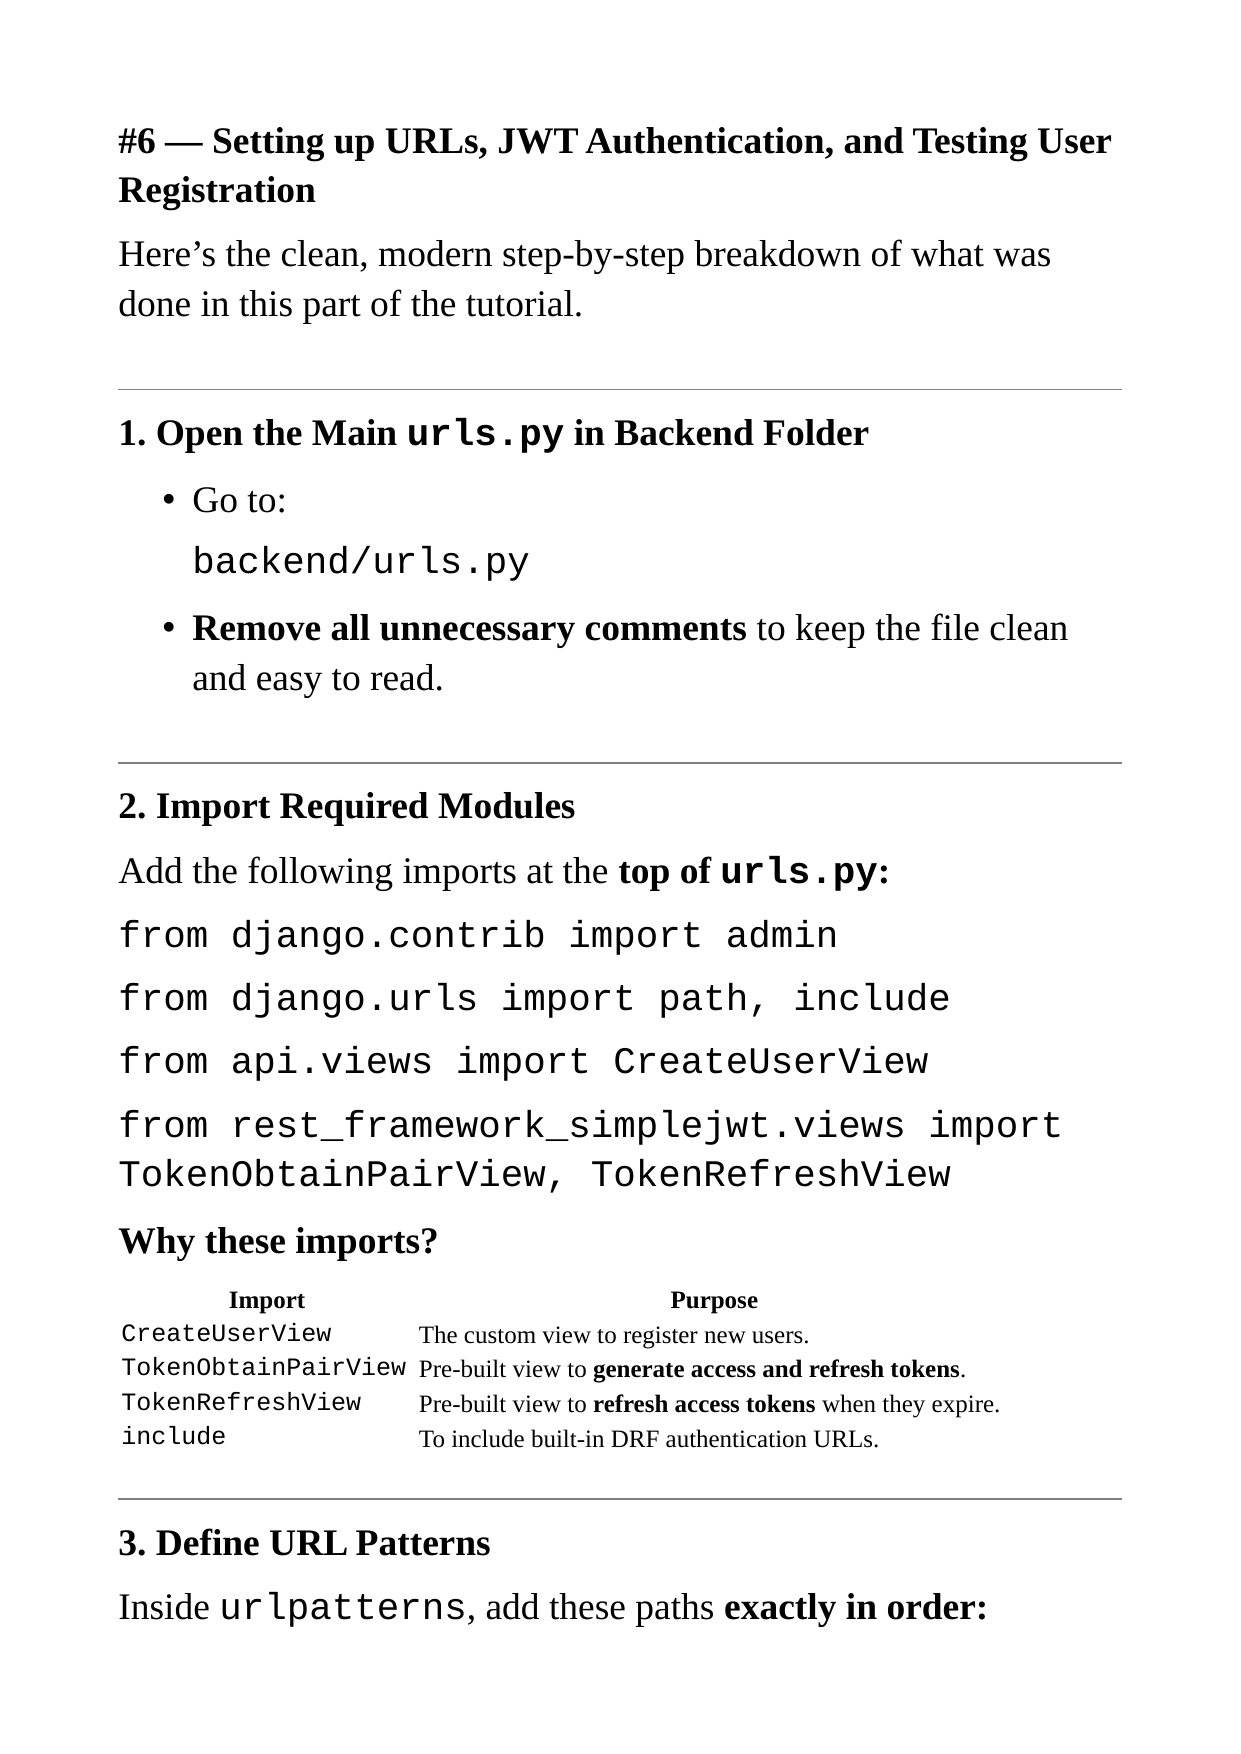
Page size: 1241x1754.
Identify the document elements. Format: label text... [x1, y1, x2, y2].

text from api.views import CreateUserView [118, 1043, 1122, 1085]
table_cell The custom view to register new users. [416, 1317, 1012, 1352]
text Here’s the clean, modern step-by-step breakdown of what was done in this part of the tutorial. [118, 232, 1122, 324]
subtitle Why these imports? [118, 1218, 1122, 1261]
text from django.contrib import admin [118, 916, 1122, 958]
table_cell Pre-built view to refresh access tokens when they expire. [416, 1386, 1012, 1421]
list backend/urls.py [162, 542, 1122, 584]
table_cell TokenObtainPairView [118, 1352, 416, 1386]
table_cell Pre-built view to generate access and refresh tokens. [416, 1352, 1012, 1386]
table_cell CreateUserView [118, 1317, 416, 1352]
table_cell include [118, 1421, 416, 1455]
table_header Import [118, 1283, 416, 1317]
list Remove all unnecessary comments to keep the file clean and easy to read. [162, 606, 1122, 698]
table_cell To include built-in DRF authentication URLs. [416, 1421, 1012, 1455]
text Add the following imports at the top of urls.py: [118, 848, 1122, 894]
table_cell TokenRefreshView [118, 1386, 416, 1421]
list Go to: [162, 478, 1122, 521]
subtitle 2. Import Required Modules [118, 784, 1122, 827]
subtitle 1. Open the Main urls.py in Backend Folder [118, 410, 1122, 456]
subtitle 3. Define URL Patterns [118, 1520, 1122, 1563]
subtitle #6 — Setting up URLs, JWT Authentication, and Testing User Registration [118, 118, 1122, 211]
text Inside urlpatterns, add these paths exactly in order: [118, 1584, 1122, 1630]
text from rest_framework_simplejwt.views import TokenObtainPairView, TokenRefreshView [118, 1106, 1122, 1197]
text from django.urls import path, include [118, 979, 1122, 1022]
table_header Purpose [416, 1283, 1012, 1317]
